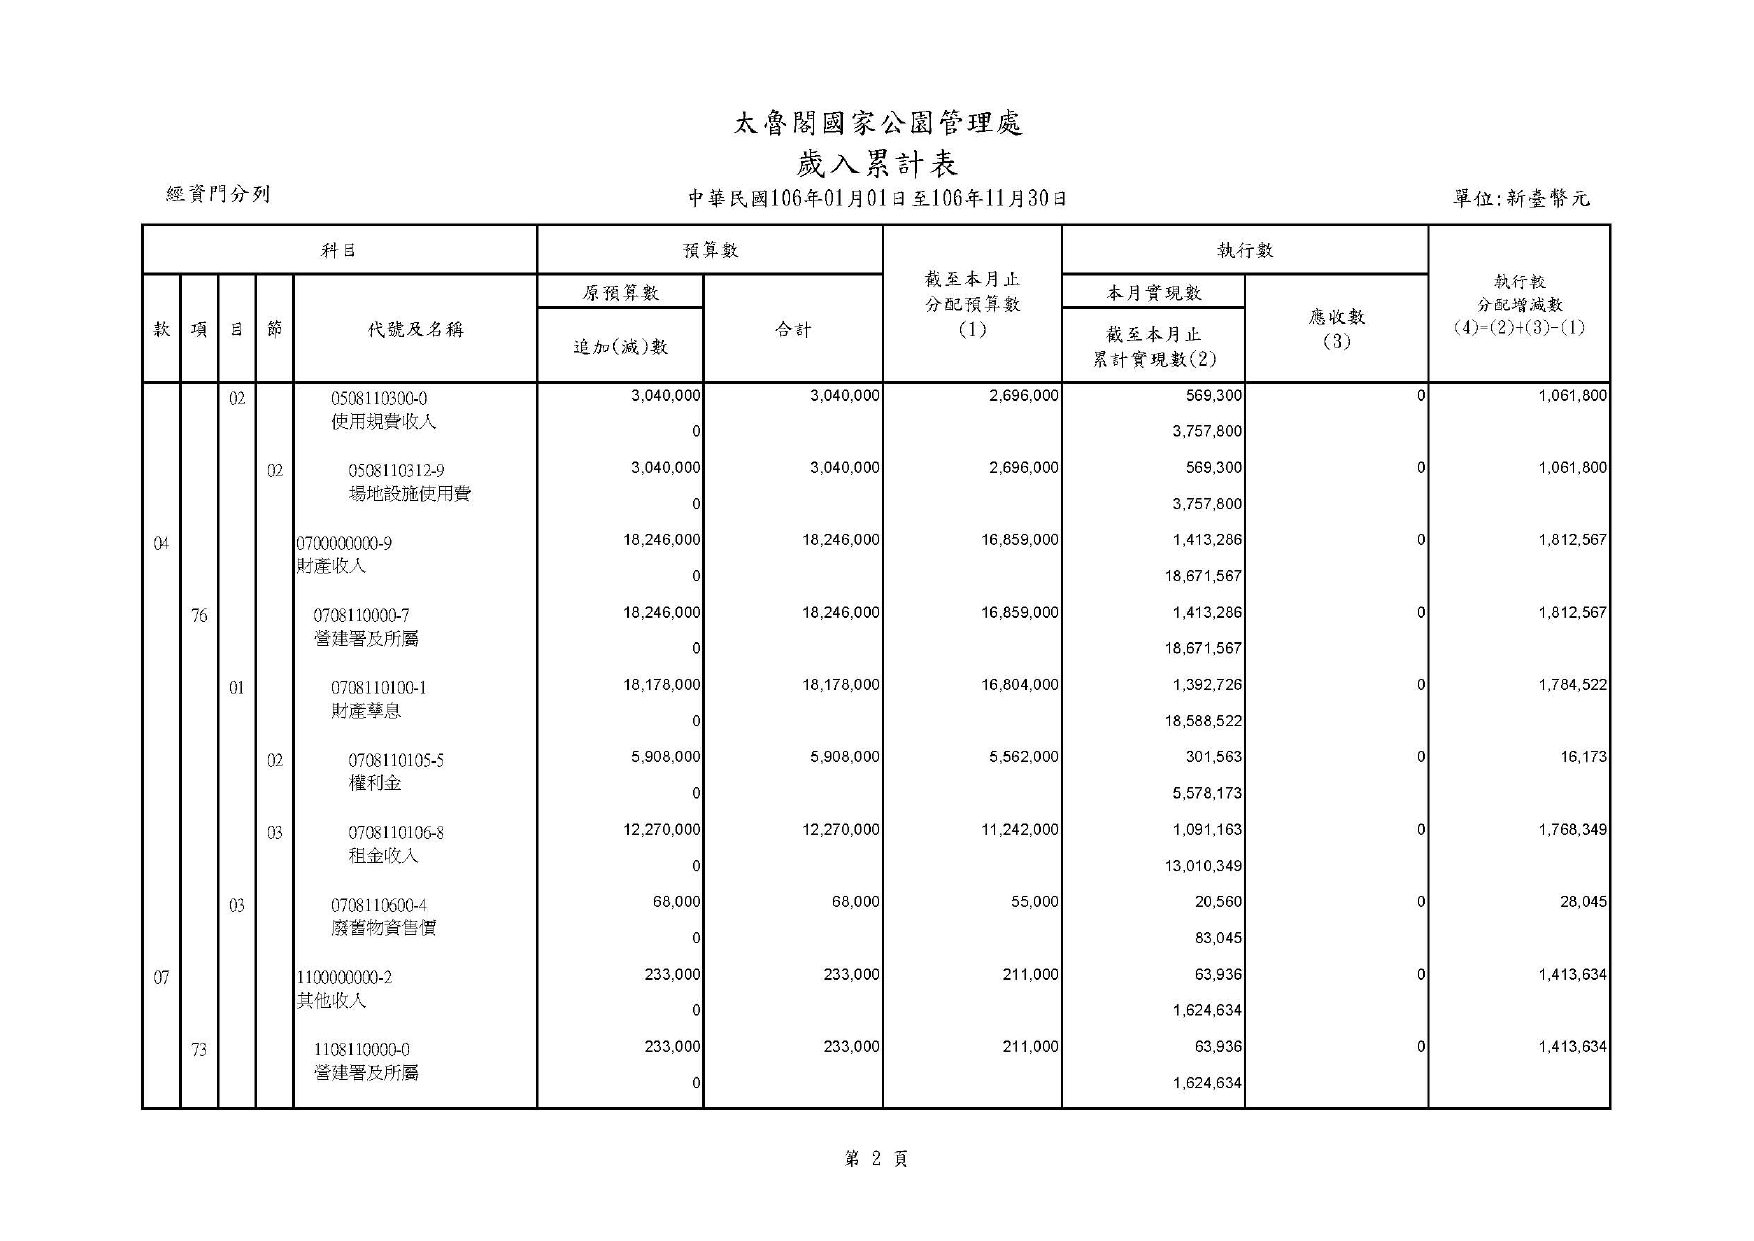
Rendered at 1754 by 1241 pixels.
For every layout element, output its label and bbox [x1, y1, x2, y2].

picture [59, 59, 1695, 1216]
